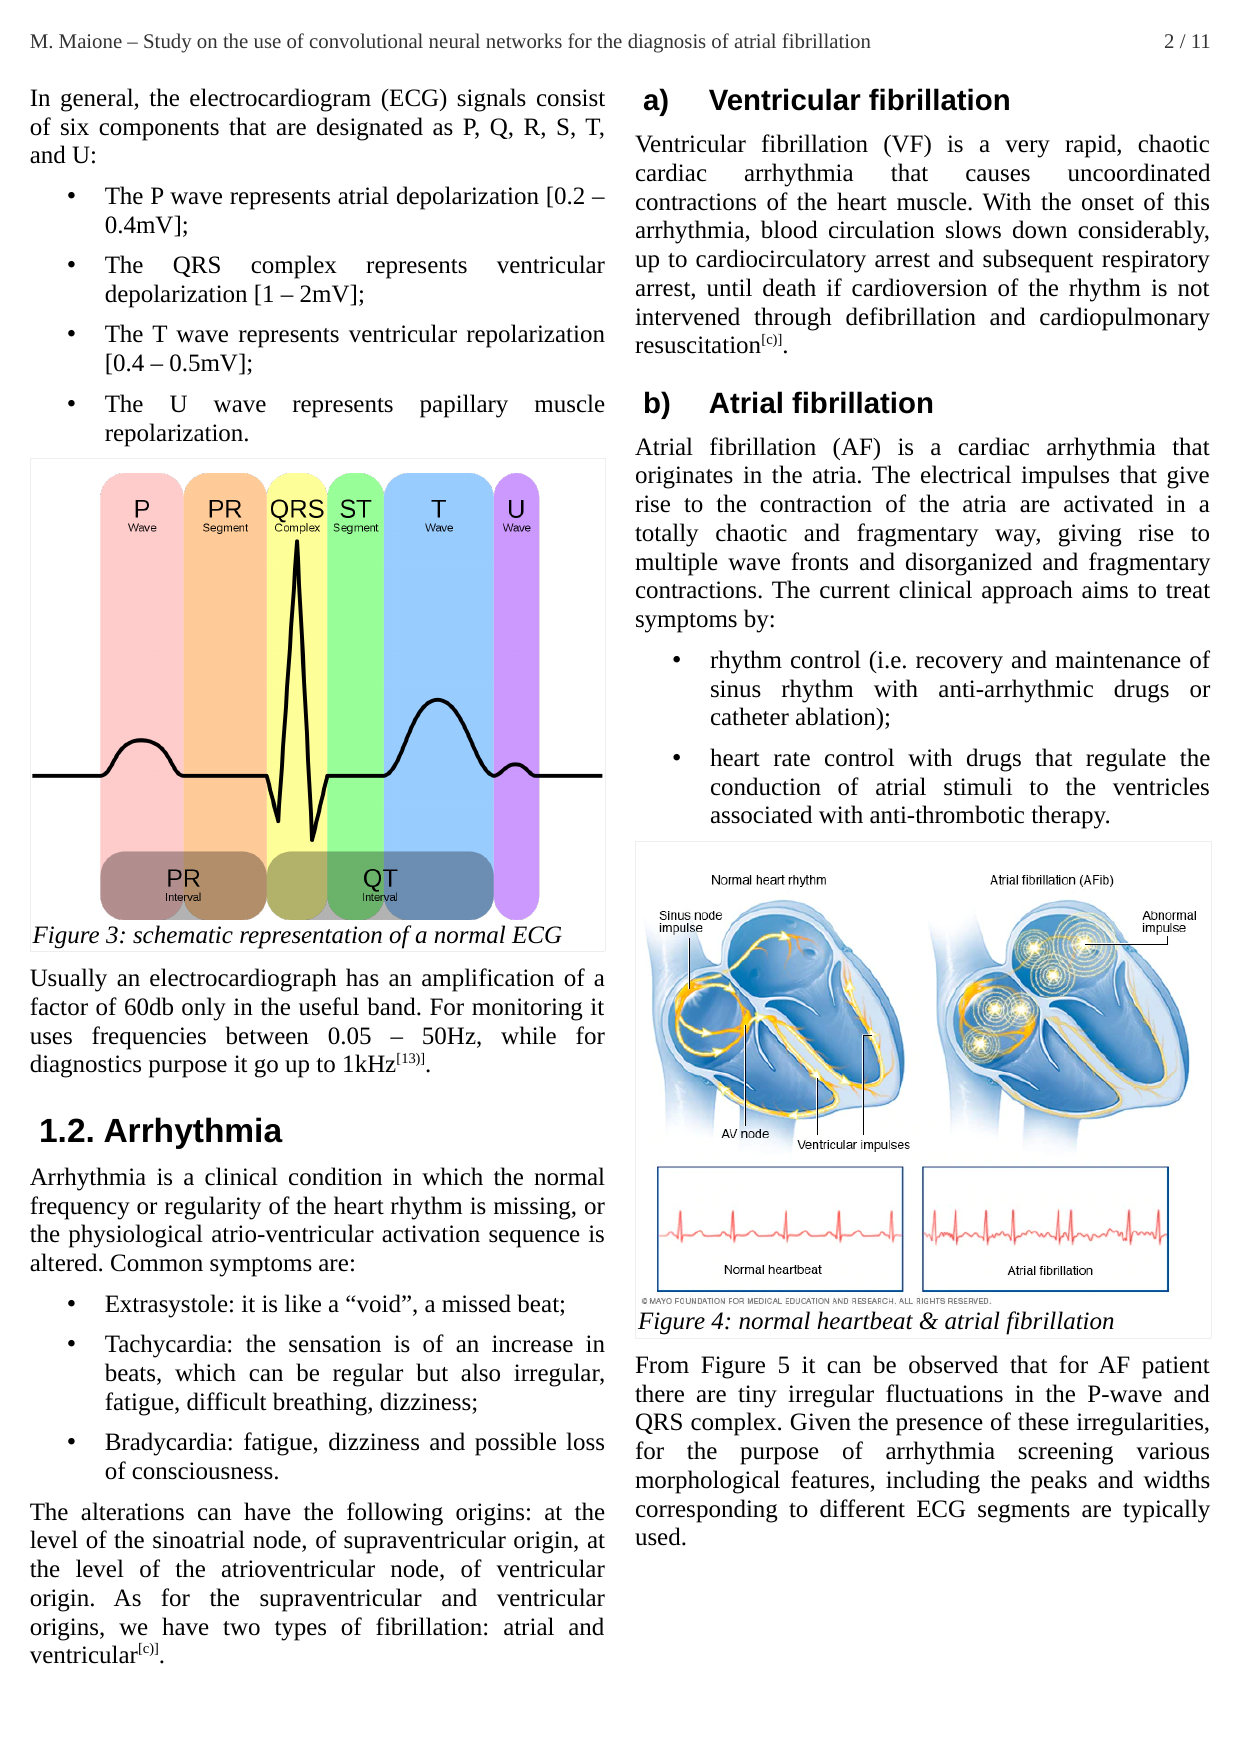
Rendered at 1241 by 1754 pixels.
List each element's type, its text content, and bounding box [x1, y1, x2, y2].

list Bradycardia: fatigue, dizziness and possible loss of consciousness. [67, 1427, 605, 1485]
list The QRS complex represents ventricular depolarization [1 – 2mV]; [67, 250, 605, 308]
subtitle Atrial fibrillation [635, 386, 1211, 419]
text In general, the electrocardiogram (ECG) signals consist of six components that are designated as P, Q, R, S, T, and U: [29, 83, 605, 169]
text Usually an electrocardiograph has an amplification of a factor of 60db only in the useful band. For monitoring it uses frequencies between 0.05 – 50Hz, while for diagnostics purpose it go up to 1kHz[13]. [29, 963, 605, 1078]
list rhythm control (i.e. recovery and maintenance of sinus rhythm with anti-arrhythmic drugs or catheter ablation); [672, 645, 1211, 731]
subtitle Arrhythmia [29, 1111, 605, 1149]
list The T wave represents ventricular repolarization [0.4 – 0.5mV]; [67, 319, 605, 377]
list The U wave represents papillary muscle repolarization. [67, 389, 605, 446]
text Ventricular fibrillation (VF) is a very rapid, chaotic cardiac arrhythmia that causes uncoordinated contractions of the heart muscle. With the onset of this arrhythmia, blood circulation slows down considerably, up to cardiocirculatory arrest and subsequent respiratory arrest, until death if cardioversion of the rhythm is not intervened through defibrillation and cardiopulmonary resuscitation[c]. [635, 129, 1211, 359]
list Tachycardia: the sensation is of an increase in beats, which can be regular but also irregular, fatigue, difficult breathing, dizziness; [67, 1329, 605, 1416]
text The alterations can have the following origins: at the level of the sinoatrial node, of supraventricular origin, at the level of the atrioventricular node, of ventricular origin. As for the supraventricular and ventricular origins, we have two types of fibrillation: atrial and ventricular[c]. [29, 1497, 605, 1669]
text Atrial fibrillation (AF) is a cardiac arrhythmia that originates in the atria. The electrical impulses that give rise to the contraction of the atria are activated in a totally chaotic and fragmentary way, giving rise to multiple wave fronts and disorganized and fragmentary contractions. The current clinical approach aims to treat symptoms by: [635, 432, 1211, 633]
picture [637, 856, 1208, 1307]
list Extrasystole: it is like a “void”, a missed beat; [67, 1289, 605, 1317]
list The P wave represents atrial depolarization [0.2 – 0.4mV]; [67, 181, 605, 238]
text Figure 3: schematic representation of a normal ECG [32, 920, 602, 948]
text Figure 4: normal heartbeat & atrial fibrillation [638, 1307, 1208, 1335]
text Arrhythmia is a clinical condition in which the normal frequency or regularity of the heart rhythm is missing, or the physiological atrio-ventricular activation sequence is altered. Common symptoms are: [29, 1162, 605, 1277]
text From Figure 5 it can be observed that for AF patient there are tiny irregular fluctuations in the P-wave and QRS complex. Given the presence of these irregularities, for the purpose of arrhythmia screening various morphological features, including the peaks and widths corresponding to different ECG segments are typically used. [635, 1350, 1211, 1551]
list heart rate control with drugs that regulate the conduction of atrial stimuli to the ventricles associated with anti-thrombotic therapy. [672, 743, 1211, 829]
subtitle Ventricular fibrillation [635, 83, 1211, 117]
picture [32, 473, 603, 920]
